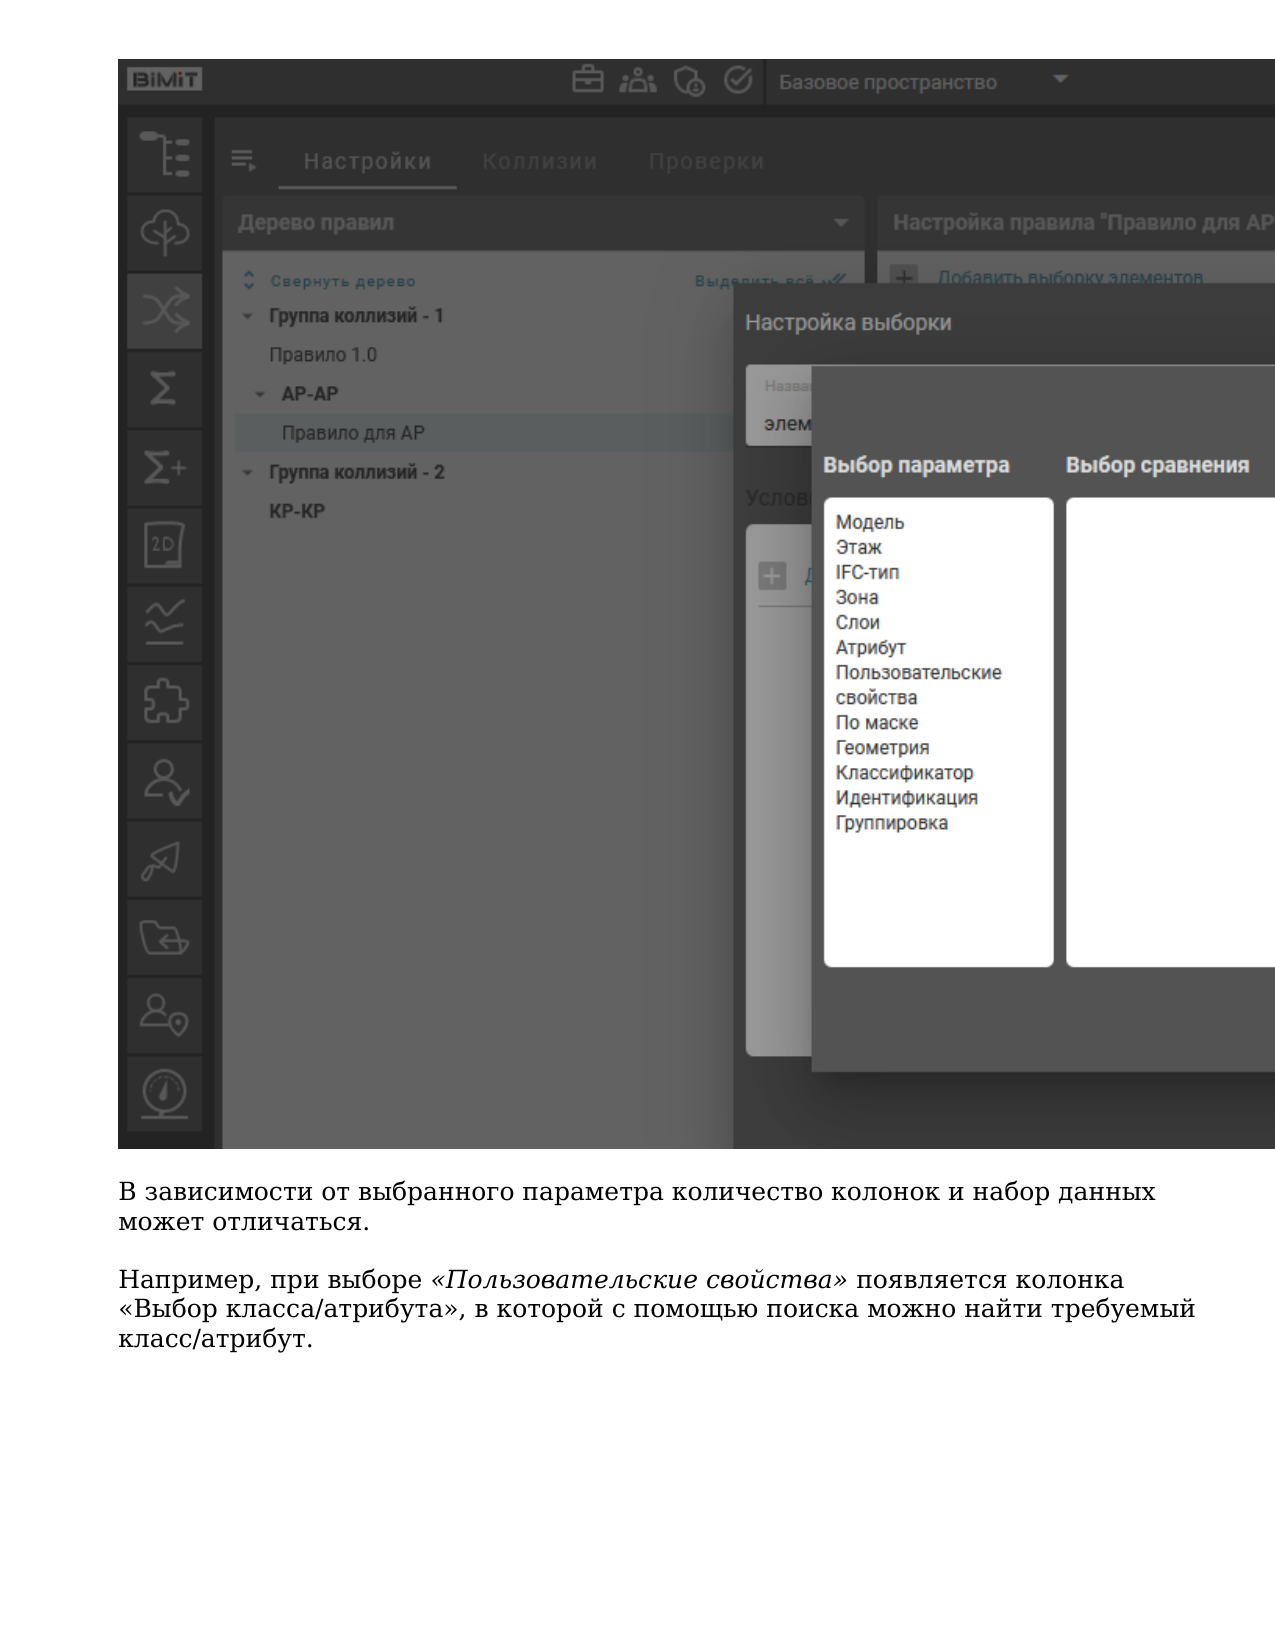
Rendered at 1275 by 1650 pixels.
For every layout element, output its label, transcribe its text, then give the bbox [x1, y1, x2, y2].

text В зависимости от выбранного параметра количество колонок и набор данных может отличаться. [118, 1178, 1216, 1236]
text Например, при выборе «Пользовательские свойства» появляется колонка «Выбор класса/атрибута», в которой с помощью поиска можно найти требуемый класс/атрибут. [118, 1265, 1216, 1353]
picture [118, 59, 1275, 1149]
